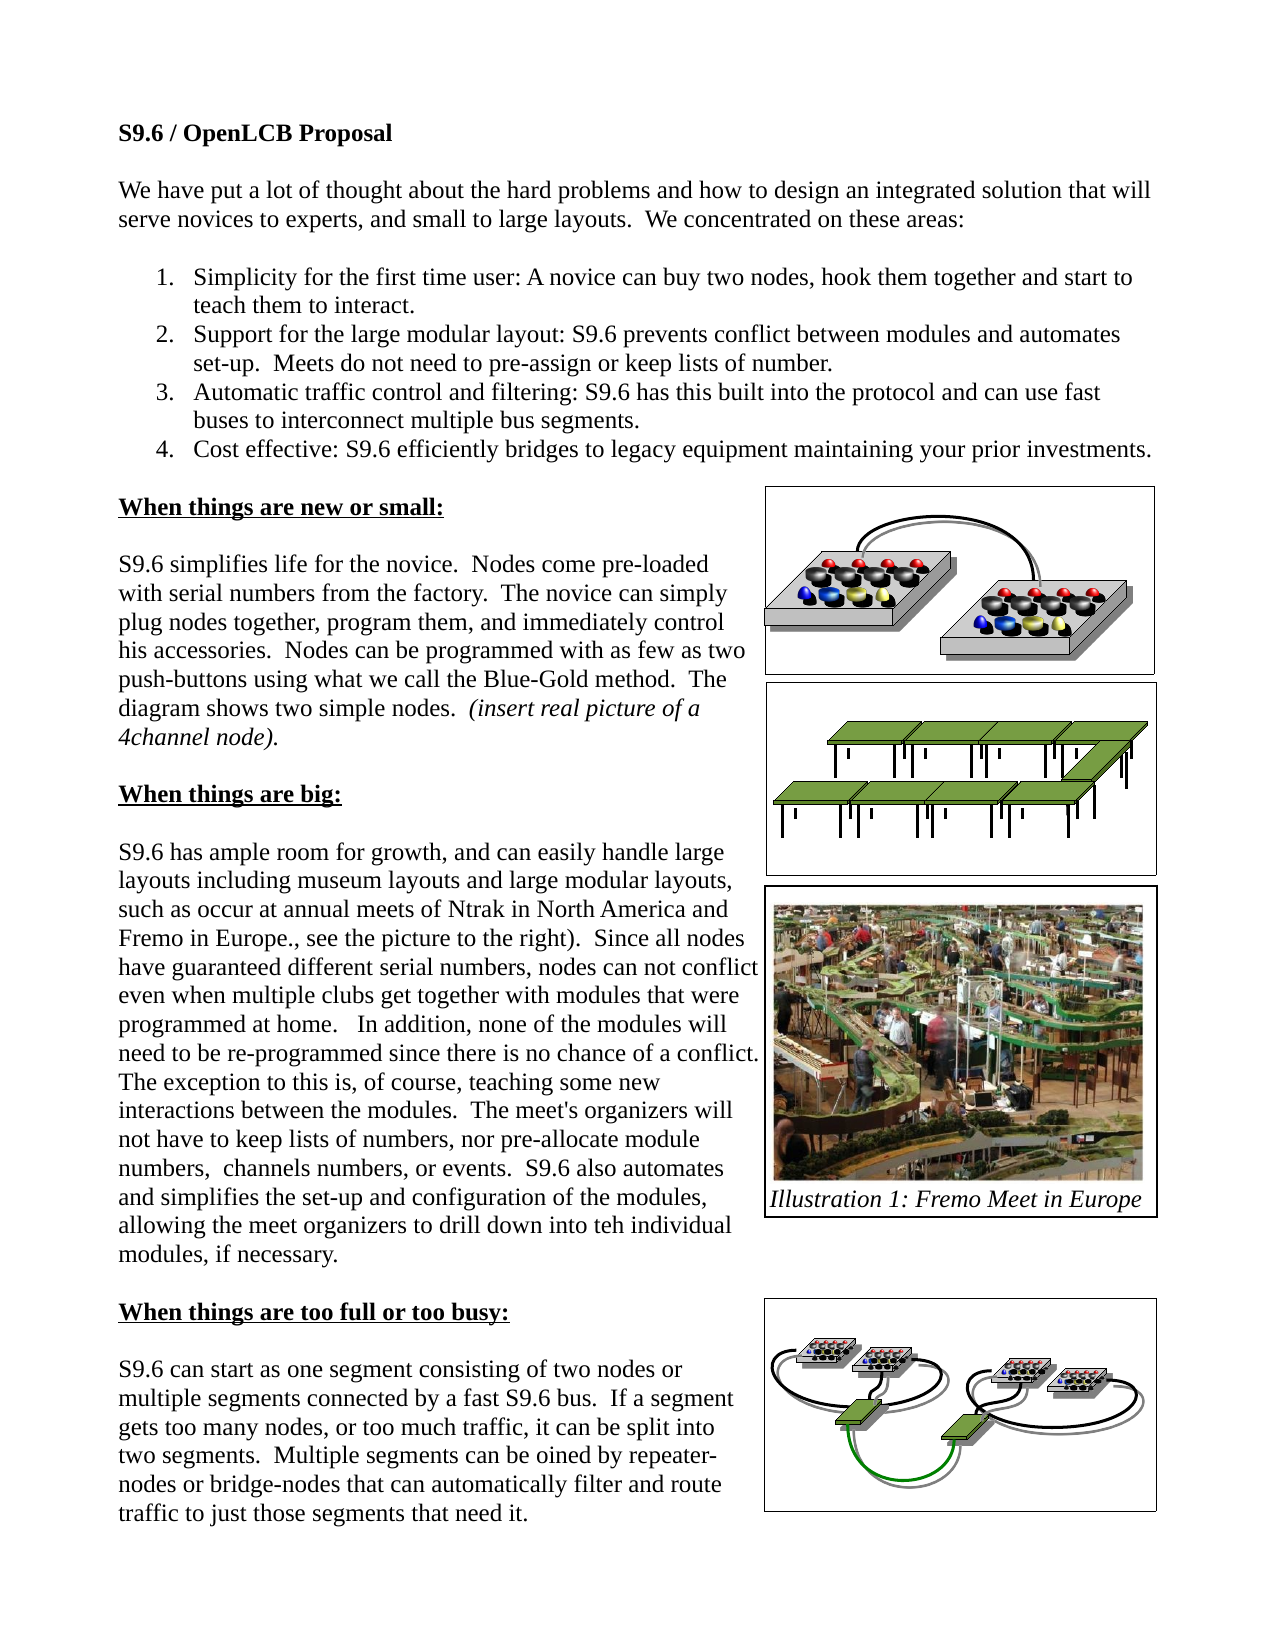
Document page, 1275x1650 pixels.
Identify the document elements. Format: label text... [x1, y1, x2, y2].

text S9.6 has ample room for growth, and can easily handle large layouts including museum layouts and large modular layouts, such as occur at annual meets of Ntrak in North America and Fremo in Europe., see the picture to the right). Since all nodes have guaranteed different serial numbers, nodes can not conflict even when multiple clubs get together with modules that were programmed at home. In addition, none of the modules will need to be re-programmed since there is no chance of a conflict. The exception to this is, of course, teaching some new interactions between the modules. The meet's organizers will not have to keep lists of numbers, nor pre-allocate module numbers, channels numbers, or events. S9.6 also automates and simplifies the set-up and configuration of the modules, allowing the meet organizers to drill down into teh individual modules, if necessary. [118, 837, 1157, 1268]
text S9.6 can start as one segment consisting of two nodes or multiple segments connected by a fast S9.6 bus. If a segment gets too many nodes, or too much traffic, it can be split into two segments. Multiple segments can be oined by repeater-nodes or bridge-nodes that can automatically filter and route traffic to just those segments that need it. [118, 1354, 1157, 1527]
list Automatic traffic control and filtering: S9.6 has this built into the protocol and can use fast buses to interconnect multiple bus segments. [156, 377, 1157, 434]
list Simplicity for the first time user: A novice can buy two nodes, hook them together and start to teach them to interact. [156, 262, 1157, 319]
text S9.6 / OpenLCB Proposal [118, 118, 1157, 147]
text Illustration 1: Fremo Meet in Europe [769, 902, 1153, 1213]
text When things are too full or too busy: [118, 1297, 1157, 1326]
text [767, 683, 1156, 875]
list Cost effective: S9.6 efficiently bridges to legacy equipment maintaining your prior investments. [156, 434, 1157, 463]
picture [769, 902, 1145, 1184]
text [765, 1299, 1156, 1511]
text We have put a lot of thought about the hard problems and how to design an integrated solution that will serve novices to experts, and small to large layouts. We concentrated on these areas: [118, 176, 1157, 233]
text When things are big: [118, 779, 766, 808]
list Support for the large modular layout: S9.6 prevents conflict between modules and automates set-up. Meets do not need to pre-assign or keep lists of number. [156, 319, 1157, 377]
text When things are new or small: [118, 492, 764, 521]
text S9.6 simplifies life for the novice. Nodes come pre-loaded with serial numbers from the factory. The novice can simply plug nodes together, program them, and immediately control his accessories. Nodes can be programmed with as few as two push-buttons using what we call the Blue-Gold method. The diagram shows two simple nodes. (insert real picture of a 4channel node). [118, 549, 1157, 751]
